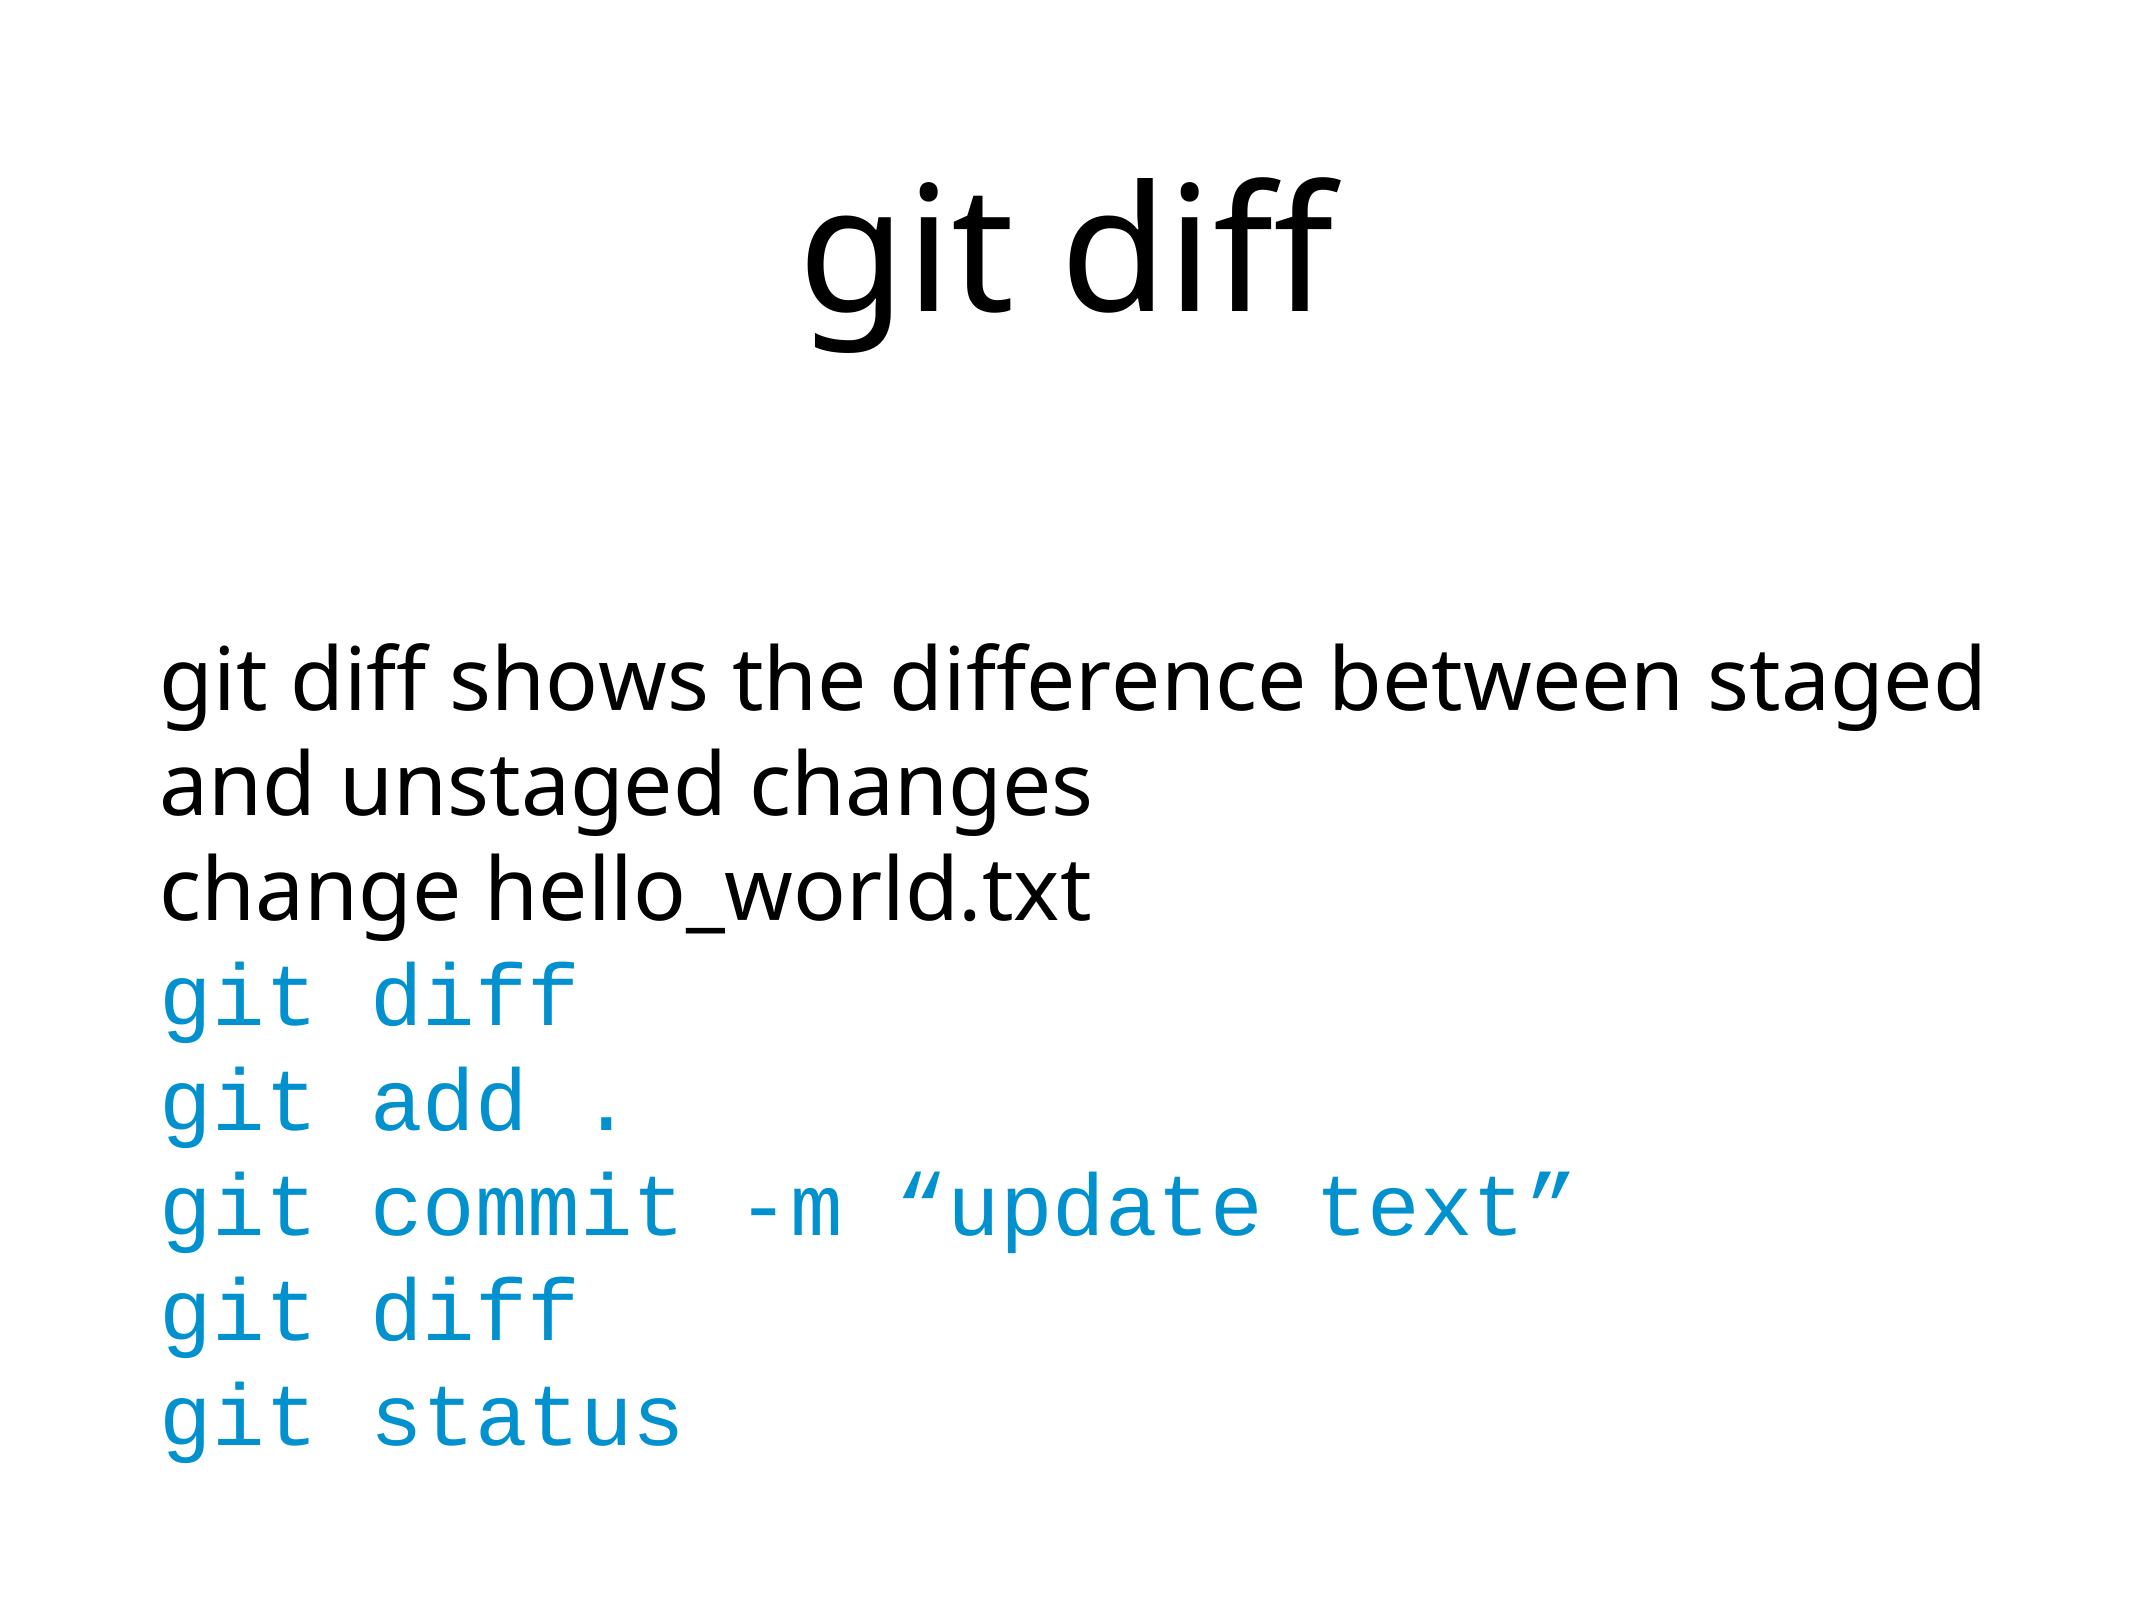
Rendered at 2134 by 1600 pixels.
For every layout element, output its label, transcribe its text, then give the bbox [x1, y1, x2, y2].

text_box git diff shows the difference between staged and unstaged changes change hello_world.txt git diff git add . git commit -m “update text” git diff git status [159, 620, 2056, 1465]
title git diff [208, 41, 1925, 442]
